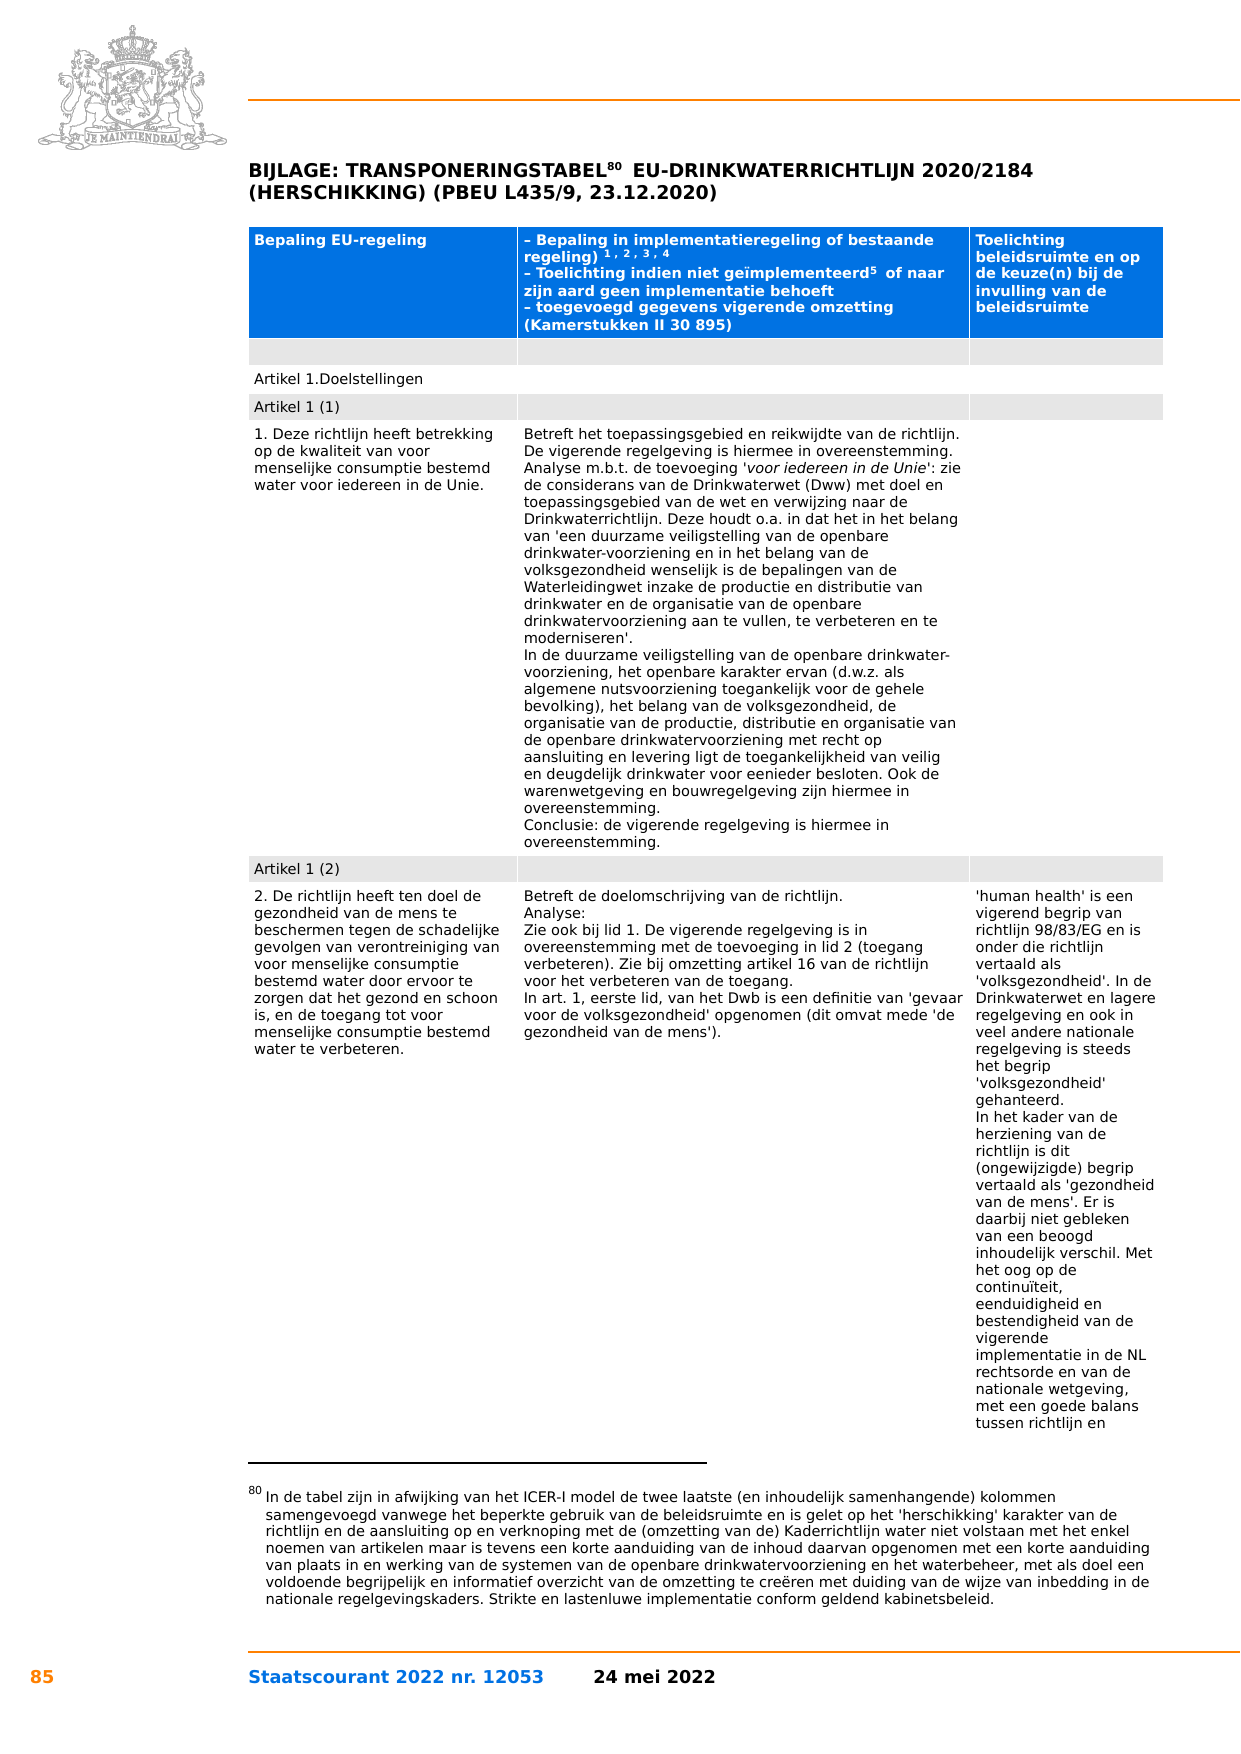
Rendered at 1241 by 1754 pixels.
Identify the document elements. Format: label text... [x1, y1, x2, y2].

table_cell [518, 339, 969, 365]
table_cell Betreft de doelomschrijving van de richtlijn. Analyse: Zie ook bij lid 1. De vigerende regelgeving is in overeenstemming met de toevoeging in lid 2 (toegang verbeteren). Zie bij omzetting artikel 16 van de richtlijn voor het verbeteren van de toegang. In art. 1, eerste lid, van het Dwb is een definitie van 'gevaar voor de volksgezondheid' opgenomen (dit omvat mede 'de gezondheid van de mens'). [518, 884, 969, 1436]
table_cell Artikel 1 (2) [249, 856, 517, 882]
table_cell [970, 339, 1163, 365]
table_cell Artikel 1 (1) [249, 394, 517, 420]
table_cell 1. Deze richtlijn heeft betrekking op de kwaliteit van voor menselijke consumptie bestemd water voor iedereen in de Unie. [249, 421, 517, 855]
table_cell [518, 394, 969, 420]
table_cell [970, 394, 1163, 420]
table_cell 'human health' is een vigerend begrip van richtlijn 98/83/EG en is onder die richtlijn vertaald als 'volksgezondheid'. In de Drinkwaterwet en lagere regelgeving en ook in veel andere nationale regelgeving is steeds het begrip 'volksgezondheid' gehanteerd. In het kader van de herziening van de richtlijn is dit (ongewijzigde) begrip vertaald als 'gezondheid van de mens'. Er is daarbij niet gebleken van een beoogd inhoudelijk verschil. Met het oog op de continuïteit, eenduidigheid en bestendigheid van de vigerende implementatie in de NL rechtsorde en van de nationale wetgeving, met een goede balans tussen richtlijn en [970, 884, 1163, 1436]
table_header – Bepaling in implementatieregeling of bestaande regeling) 1, 2, 3, 4 – Toelichting indien niet geïmplementeerd5 of naar zijn aard geen implementatie behoeft – toegevoegd gegevens vigerende omzetting (Kamerstukken II 30 895) [518, 227, 969, 338]
table_cell [518, 366, 969, 393]
subtitle BIJLAGE: TRANSPONERINGSTABEL EU-DRINKWATERRICHTLIJN 2020/2184 (HERSCHIKKING) (PBEU L435/9, 23.12.2020) [248, 160, 1163, 204]
table_cell [970, 421, 1163, 855]
table_header Toelichting beleidsruimte en op de keuze(n) bij de invulling van de beleidsruimte [970, 227, 1163, 338]
table_cell [970, 856, 1163, 882]
table_cell [970, 366, 1163, 393]
table_cell 2. De richtlijn heeft ten doel de gezondheid van de mens te beschermen tegen de schadelijke gevolgen van verontreiniging van voor menselijke consumptie bestemd water door ervoor te zorgen dat het gezond en schoon is, en de toegang tot voor menselijke consumptie bestemd water te verbeteren. [249, 884, 517, 1436]
table_cell Artikel 1.Doelstellingen [249, 366, 517, 393]
table_header Bepaling EU-regeling [249, 227, 517, 338]
text In de tabel zijn in afwijking van het ICER-I model de twee laatste (en inhoudelijk samenhangende) kolommen samengevoegd vanwege het beperkte gebruik van de beleidsruimte en is gelet op het 'herschikking' karakter van de richtlijn en de aansluiting op en verknoping met de (omzetting van de) Kaderrichtlijn water niet volstaan met het enkel noemen van artikelen maar is tevens een korte aanduiding van de inhoud daarvan opgenomen met een korte aanduiding van plaats in en werking van de systemen van de openbare drinkwatervoorziening en het waterbeheer, met als doel een voldoende begrijpelijk en informatief overzicht van de omzetting te creëren met duiding van de wijze van inbedding in de nationale regelgevingskaders. Strikte en lastenluwe implementatie conform geldend kabinetsbeleid. [248, 1484, 1163, 1608]
table_cell Betreft het toepassingsgebied en reikwijdte van de richtlijn. De vigerende regelgeving is hiermee in overeenstemming. Analyse m.b.t. de toevoeging 'voor iedereen in de Unie': zie de considerans van de Drinkwaterwet (Dww) met doel en toepassingsgebied van de wet en verwijzing naar de Drinkwaterrichtlijn. Deze houdt o.a. in dat het in het belang van 'een duurzame veiligstelling van de openbare drinkwater-voorziening en in het belang van de volksgezondheid wenselijk is de bepalingen van de Waterleidingwet inzake de productie en distributie van drinkwater en de organisatie van de openbare drinkwatervoorziening aan te vullen, te verbeteren en te moderniseren'. In de duurzame veiligstelling van de openbare drinkwater-voorziening, het openbare karakter ervan (d.w.z. als algemene nutsvoorziening toegankelijk voor de gehele bevolking), het belang van de volksgezondheid, de organisatie van de productie, distributie en organisatie van de openbare drinkwatervoorziening met recht op aansluiting en levering ligt de toegankelijkheid van veilig en deugdelijk drinkwater voor eenieder besloten. Ook de warenwetgeving en bouwregelgeving zijn hiermee in overeenstemming. Conclusie: de vigerende regelgeving is hiermee in overeenstemming. [518, 421, 969, 855]
table_cell [249, 339, 517, 365]
table_cell [518, 856, 969, 882]
picture [38, 25, 227, 150]
